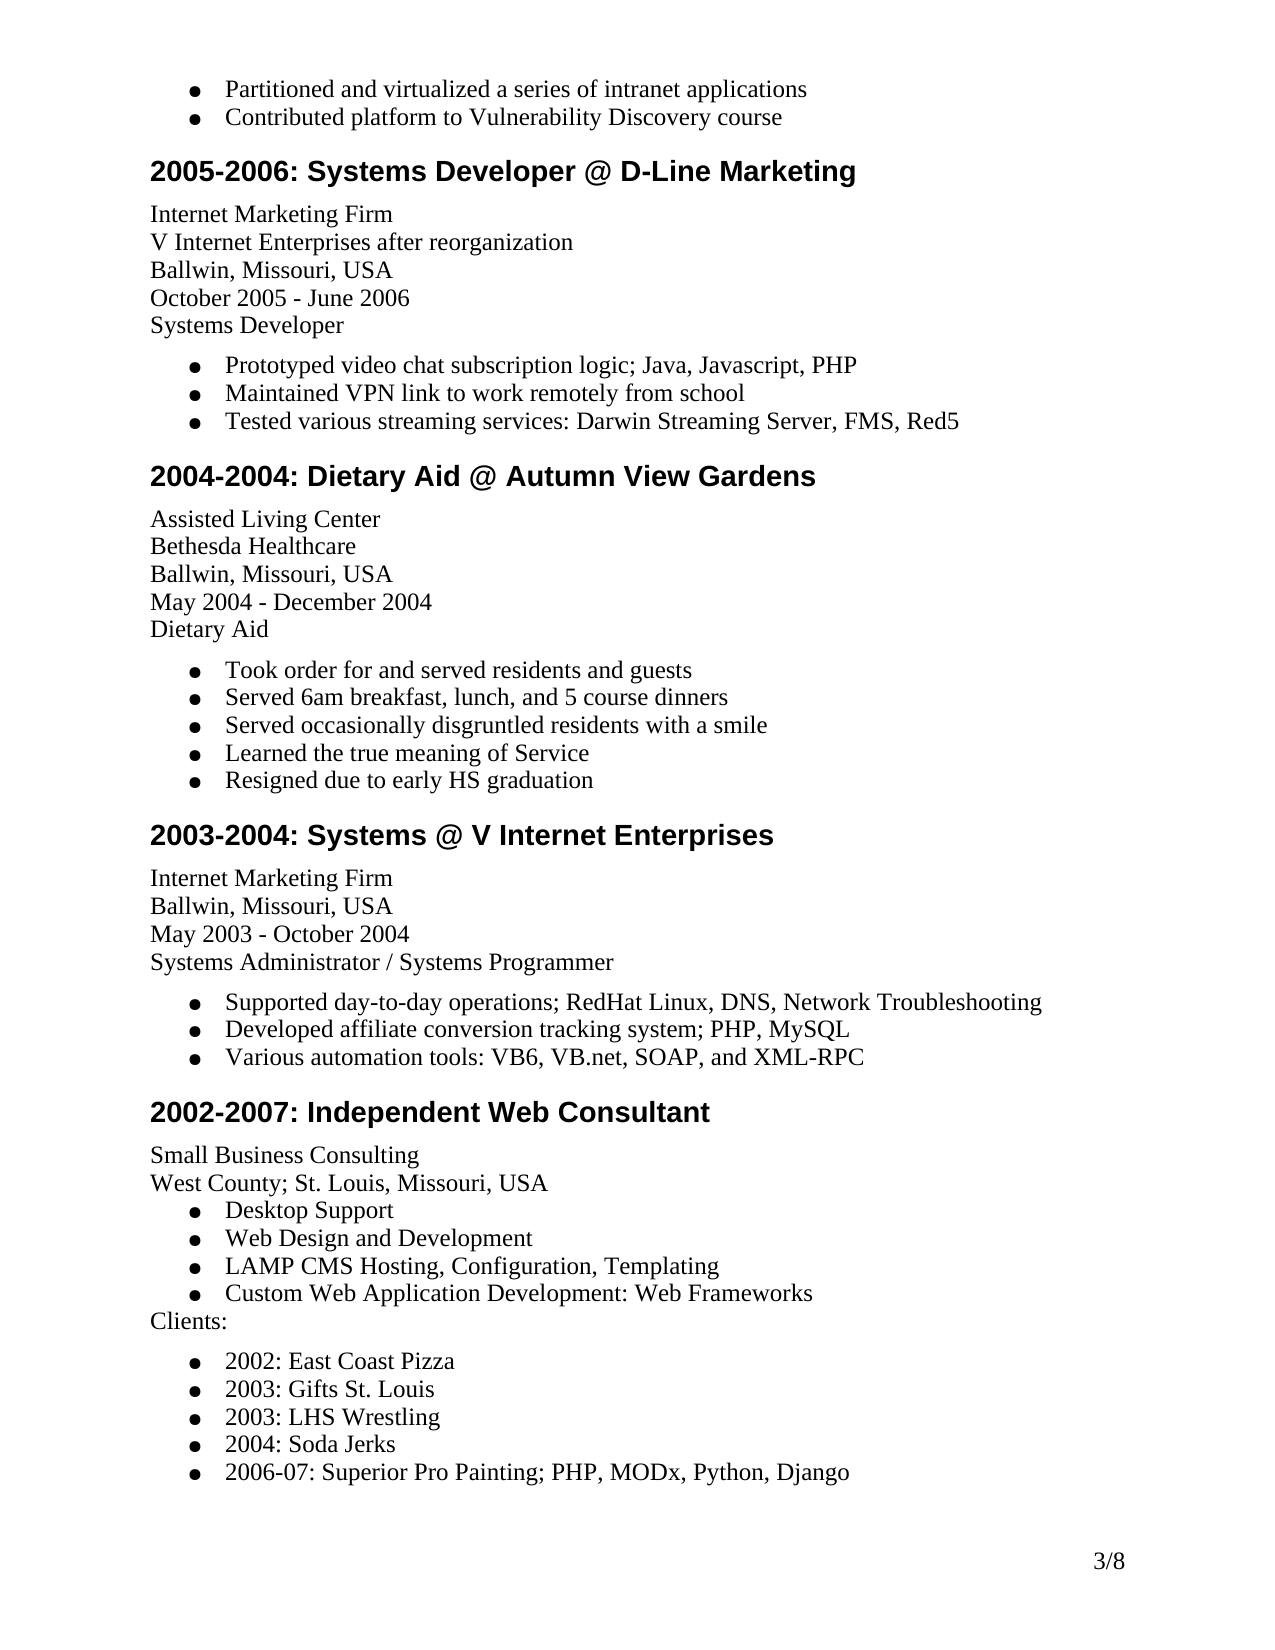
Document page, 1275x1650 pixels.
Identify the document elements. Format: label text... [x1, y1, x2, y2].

list Various automation tools: VB6, VB.net, SOAP, and XML-RPC [187, 1043, 1125, 1071]
text Bethesda Healthcare [150, 532, 1125, 560]
text Small Business Consulting [150, 1141, 1125, 1169]
list 2004: Soda Jerks [187, 1431, 1125, 1458]
list Custom Web Application Development: Web Frameworks [187, 1279, 1125, 1307]
list Served occasionally disgruntled residents with a smile [187, 711, 1125, 739]
list Resigned due to early HS graduation [187, 767, 1125, 794]
list Partitioned and virtualized a series of intranet applications [187, 75, 1125, 103]
subtitle 2003-2004: Systems @ V Internet Enterprises [150, 819, 1125, 852]
list Desktop Support [187, 1196, 1125, 1224]
text Ballwin, Missouri, USA [150, 560, 1125, 588]
list Supported day-to-day operations; RedHat Linux, DNS, Network Troubleshooting [187, 988, 1125, 1016]
list Web Design and Development [187, 1224, 1125, 1252]
text Systems Developer [150, 311, 1125, 339]
text Clients: [150, 1307, 1125, 1335]
list 2003: LHS Wrestling [187, 1403, 1125, 1431]
list LAMP CMS Hosting, Configuration, Templating [187, 1252, 1125, 1279]
text V Internet Enterprises after reorganization [150, 228, 1125, 256]
list 2003: Gifts St. Louis [187, 1375, 1125, 1403]
text Systems Administrator / Systems Programmer [150, 948, 1125, 975]
text Ballwin, Missouri, USA [150, 892, 1125, 920]
text West County; St. Louis, Missouri, USA [150, 1169, 1125, 1196]
list Developed affiliate conversion tracking system; PHP, MySQL [187, 1016, 1125, 1043]
text May 2004 - December 2004 [150, 588, 1125, 616]
list 2006-07: Superior Pro Painting; PHP, MODx, Python, Django [187, 1458, 1125, 1486]
subtitle 2005-2006: Systems Developer @ D-Line Marketing [150, 155, 1125, 188]
list Maintained VPN link to work remotely from school [187, 379, 1125, 407]
list Contributed platform to Vulnerability Discovery course [187, 103, 1125, 130]
text Internet Marketing Firm [150, 201, 1125, 228]
text May 2003 - October 2004 [150, 920, 1125, 948]
subtitle 2004-2004: Dietary Aid @ Autumn View Gardens [150, 460, 1125, 492]
subtitle 2002-2007: Independent Web Consultant [150, 1096, 1125, 1128]
list Tested various streaming services: Darwin Streaming Server, FMS, Red5 [187, 407, 1125, 435]
list Learned the true meaning of Service [187, 739, 1125, 767]
list Took order for and served residents and guests [187, 656, 1125, 683]
list Served 6am breakfast, lunch, and 5 course dinners [187, 683, 1125, 711]
text Dietary Aid [150, 616, 1125, 643]
list Prototyped video chat subscription logic; Java, Javascript, PHP [187, 352, 1125, 379]
text October 2005 - June 2006 [150, 284, 1125, 311]
text Ballwin, Missouri, USA [150, 256, 1125, 284]
text Assisted Living Center [150, 505, 1125, 532]
list 2002: East Coast Pizza [187, 1347, 1125, 1375]
text Internet Marketing Firm [150, 864, 1125, 892]
